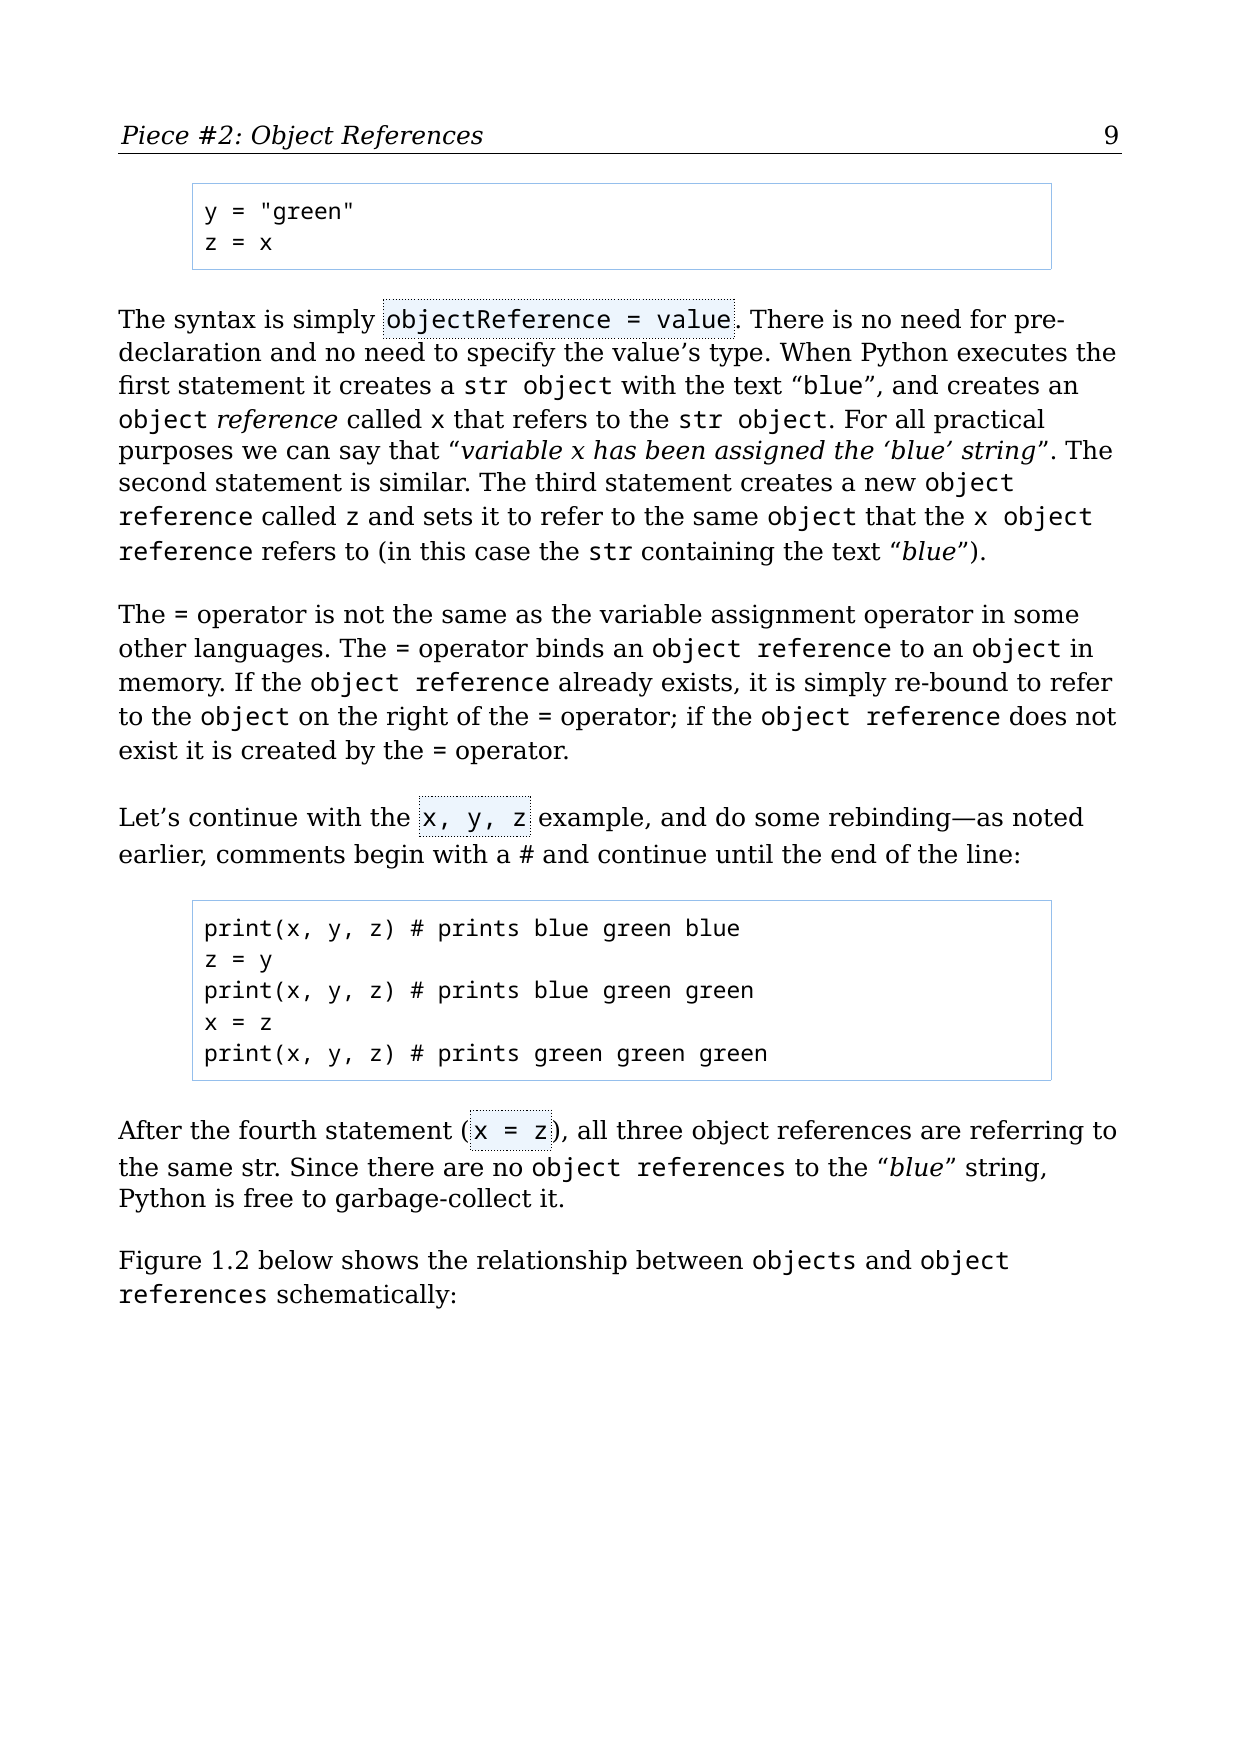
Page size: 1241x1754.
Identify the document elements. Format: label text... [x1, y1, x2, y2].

text print(x, y, z) # prints blue green green [193, 963, 1051, 994]
text The = operator is not the same as the variable assignment operator in some other languages. The = operator binds an object reference to an object in memory. If the object reference already exists, it is simply re-bound to refer to the object on the right of the = operator; if the object reference does not exist it is created by the = operator. [118, 597, 1122, 767]
text print(x, y, z) # prints blue green blue [193, 901, 1051, 931]
text print(x, y, z) # prints green green green [193, 1025, 1051, 1080]
text Figure 1.2 below shows the relationship between objects and object references schematically: [118, 1242, 1122, 1311]
text x = z [193, 994, 1051, 1025]
text Let’s continue with the x, y, z example, and do some rebinding—as noted earlier, comments begin with a # and continue until the end of the line: [118, 796, 1122, 871]
text After the fourth statement (x = z), all three object references are referring to the same str. Since there are no object references to the “blue” string, Python is free to garbage-collect it. [118, 1109, 1122, 1213]
text z = y [193, 931, 1051, 963]
text z = x [193, 214, 1051, 269]
text The syntax is simply objectReference = value. There is no need for pre-declaration and no need to specify the value’s type. When Python executes the first statement it creates a str object with the text “blue”, and creates an object reference called x that refers to the str object. For all practical purposes we can say that “variable x has been assigned the ‘blue’ string”. The second statement is similar. The third statement creates a new object reference called z and sets it to refer to the same object that the x object reference refers to (in this case the str containing the text “blue”). [118, 298, 1122, 567]
text y = "green" [193, 184, 1051, 214]
